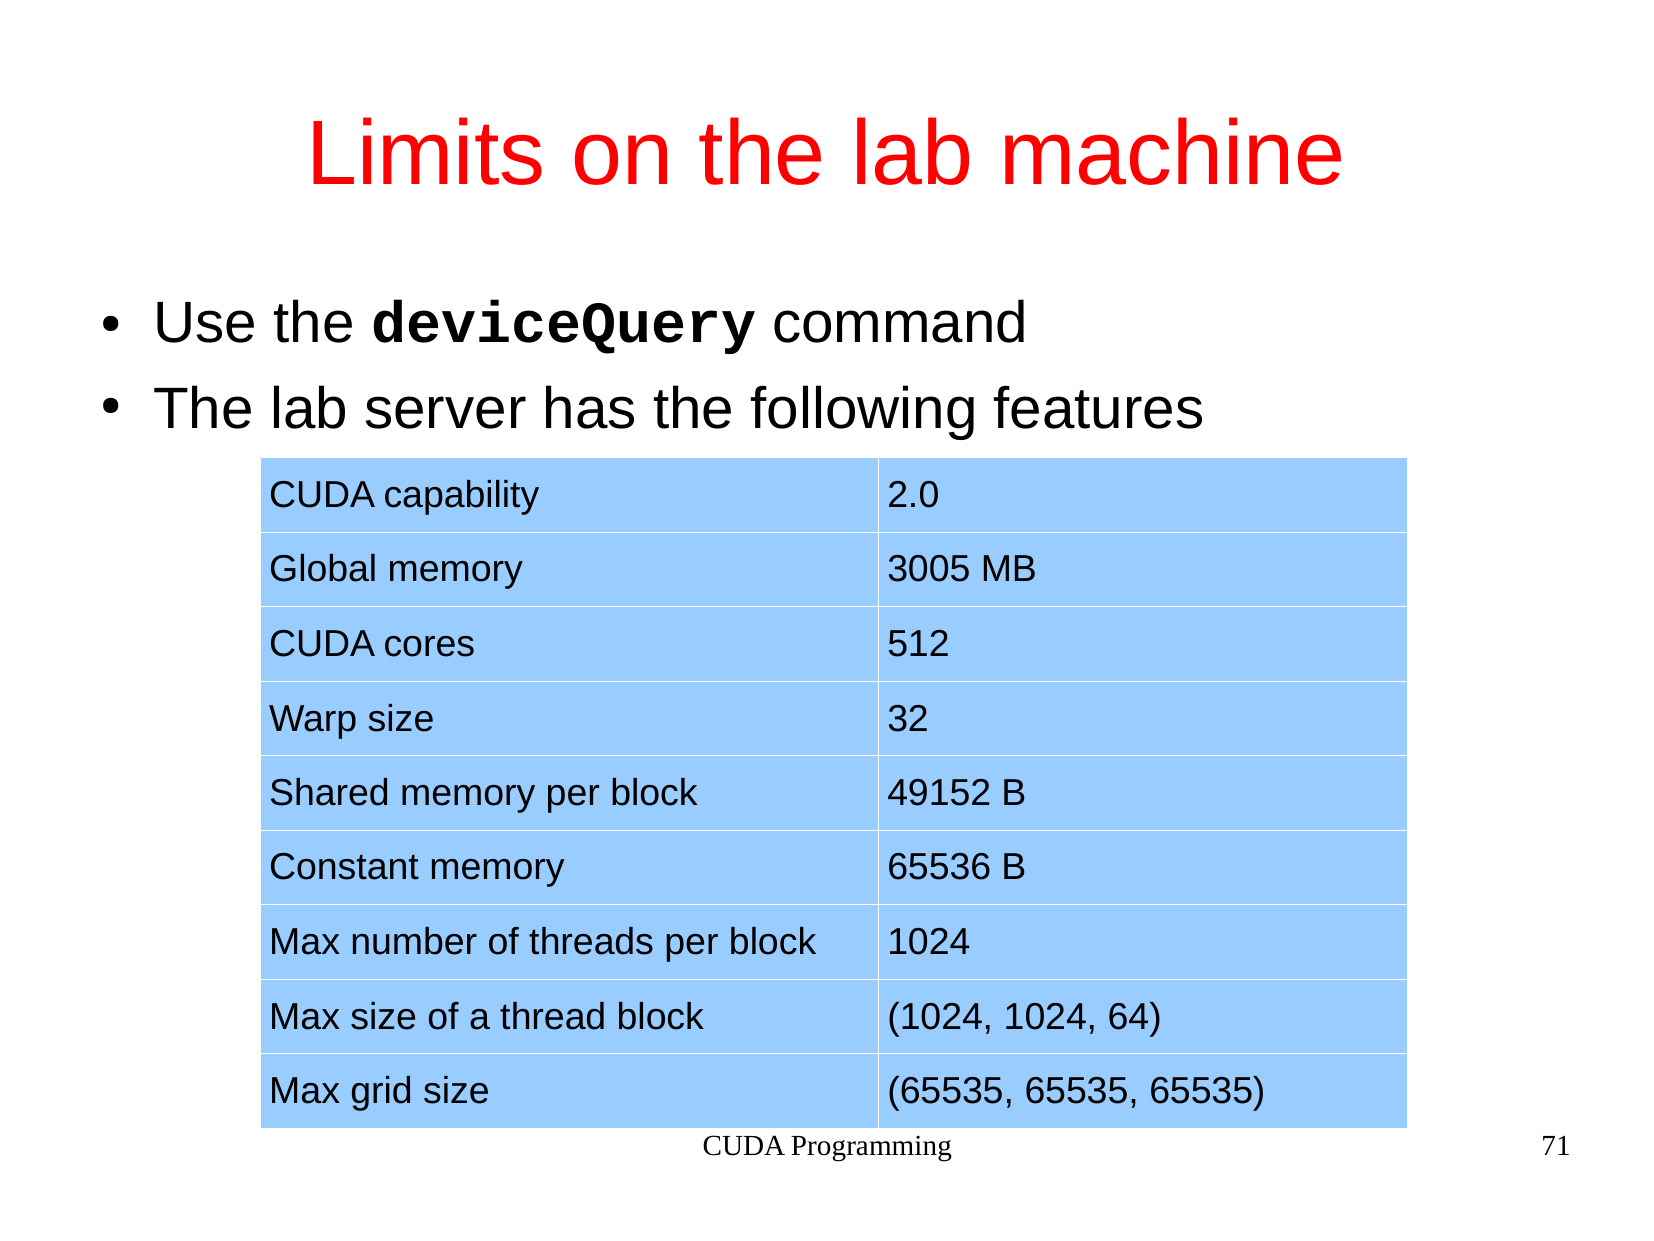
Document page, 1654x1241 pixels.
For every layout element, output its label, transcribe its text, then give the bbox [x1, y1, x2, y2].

table_cell Max number of threads per block [261, 905, 878, 979]
table_cell 49152 B [879, 756, 1407, 830]
table_cell 65536 B [879, 831, 1407, 904]
table_cell Warp size [261, 682, 878, 755]
table_cell CUDA cores [261, 607, 878, 681]
table_cell Max grid size [261, 1054, 878, 1128]
table_cell (65535, 65535, 65535) [879, 1054, 1407, 1128]
table_cell 1024 [879, 905, 1407, 979]
table_header CUDA capability [261, 458, 878, 532]
table_cell 512 [879, 607, 1407, 681]
title Limits on the lab machine [82, 49, 1571, 257]
table_cell Shared memory per block [261, 756, 878, 830]
table_cell (1024, 1024, 64) [879, 980, 1407, 1053]
list Use the deviceQuery command The lab server has the following features [82, 290, 1571, 1109]
table_header 2.0 [879, 458, 1407, 532]
table_cell Constant memory [261, 831, 878, 904]
table_cell 3005 MB [879, 533, 1407, 606]
table_cell Global memory [261, 533, 878, 606]
table_cell 32 [879, 682, 1407, 755]
table_cell Max size of a thread block [261, 980, 878, 1053]
